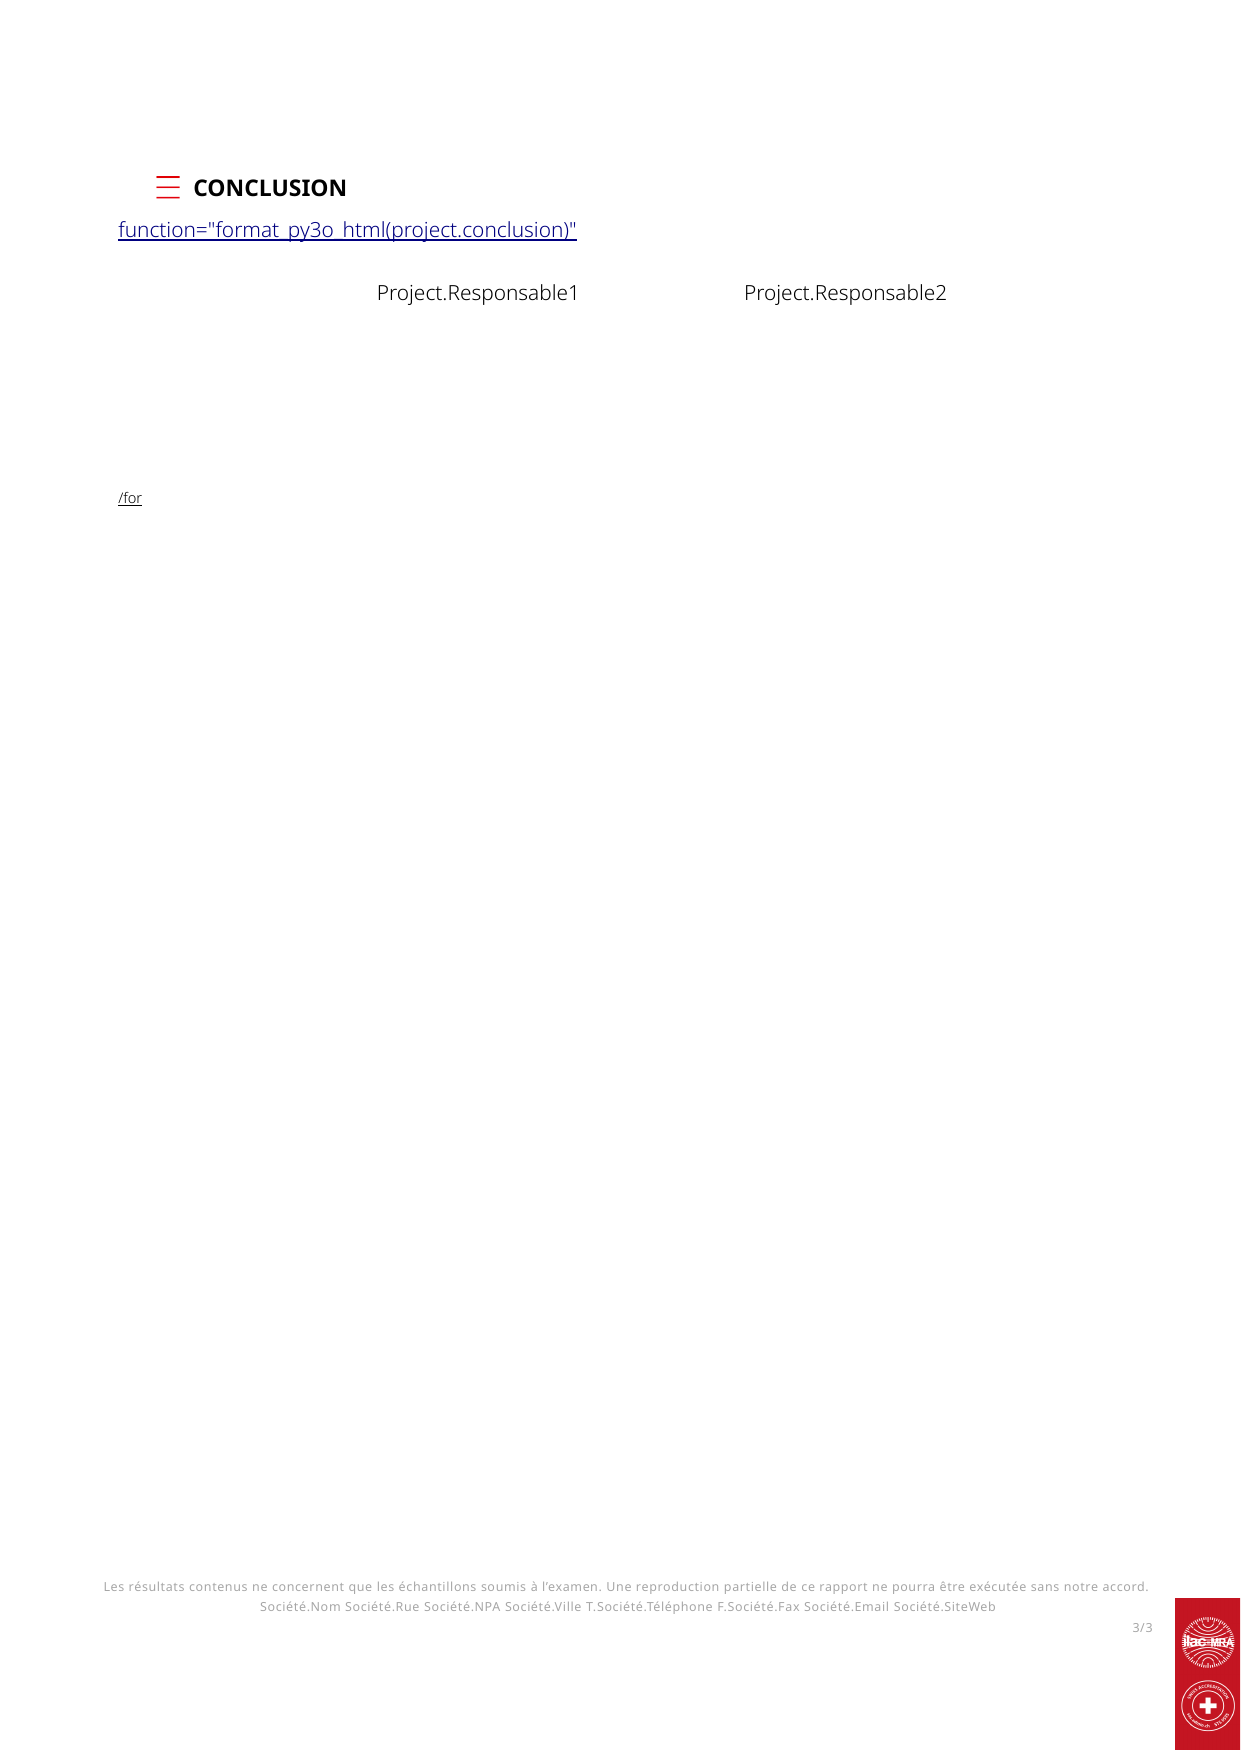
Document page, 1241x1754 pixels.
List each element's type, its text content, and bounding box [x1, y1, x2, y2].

table_header [118, 272, 371, 312]
table_cell [118, 312, 371, 403]
table_header Project.Responsable1 [371, 272, 738, 312]
table_header Project.Responsable2 [738, 272, 1122, 312]
table_cell [738, 312, 1122, 403]
subtitle CONCLUSION [156, 172, 1122, 203]
picture [156, 175, 180, 199]
text function="format_py3o_html(project.conclusion)" [118, 215, 1122, 244]
table_cell [371, 312, 738, 403]
picture [1175, 1598, 1241, 1750]
text /for [118, 488, 1122, 508]
